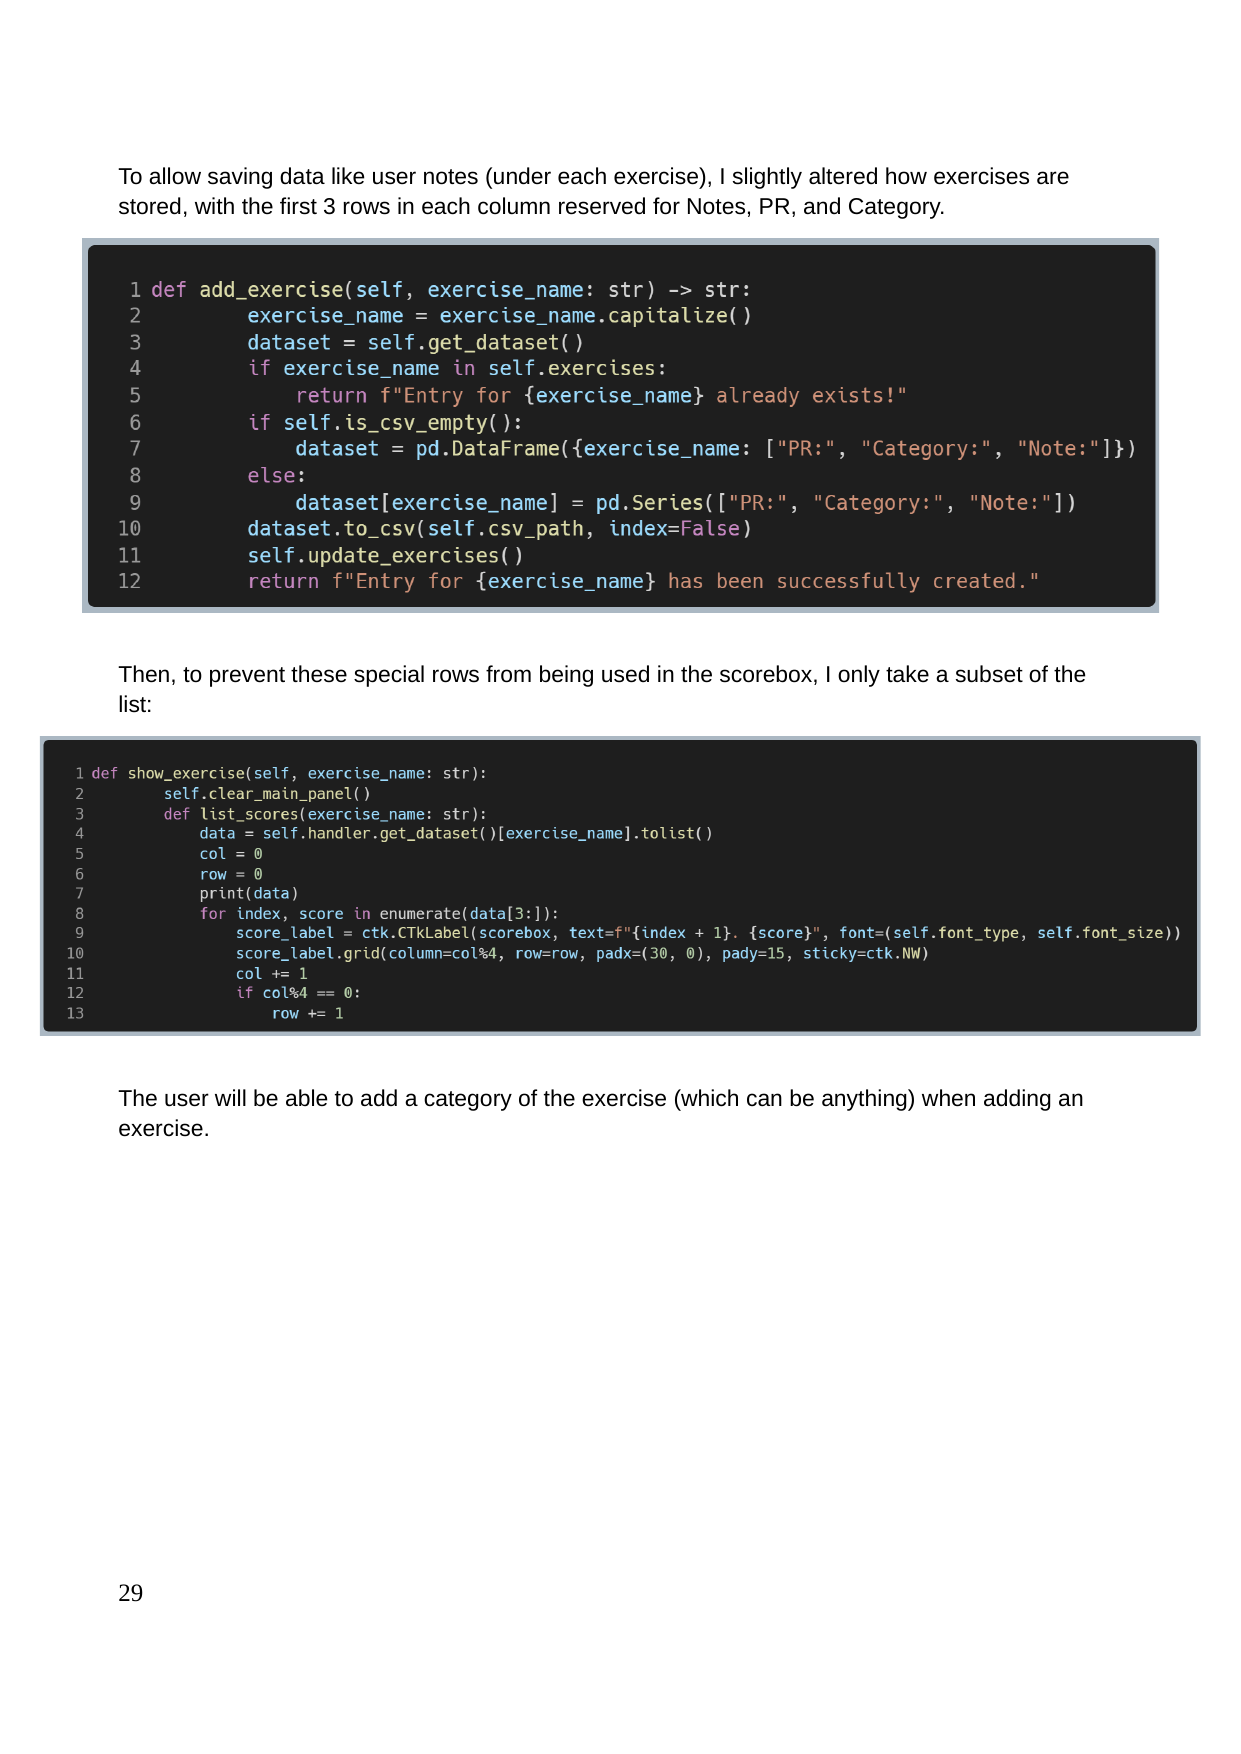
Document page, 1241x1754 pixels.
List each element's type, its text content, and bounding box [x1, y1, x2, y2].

picture [81, 237, 1160, 613]
text The user will be able to add a category of the exercise (which can be anything) when adding an exercise. [118, 1084, 1122, 1141]
text Then, to prevent these special rows from being used in the scorebox, I only take a subset of the list: [118, 661, 1122, 718]
picture [39, 736, 1201, 1036]
text To allow saving data like user notes (under each exercise), I slightly altered how exercises are stored, with the first 3 rows in each column reserved for Notes, PR, and Category. [118, 163, 1122, 219]
